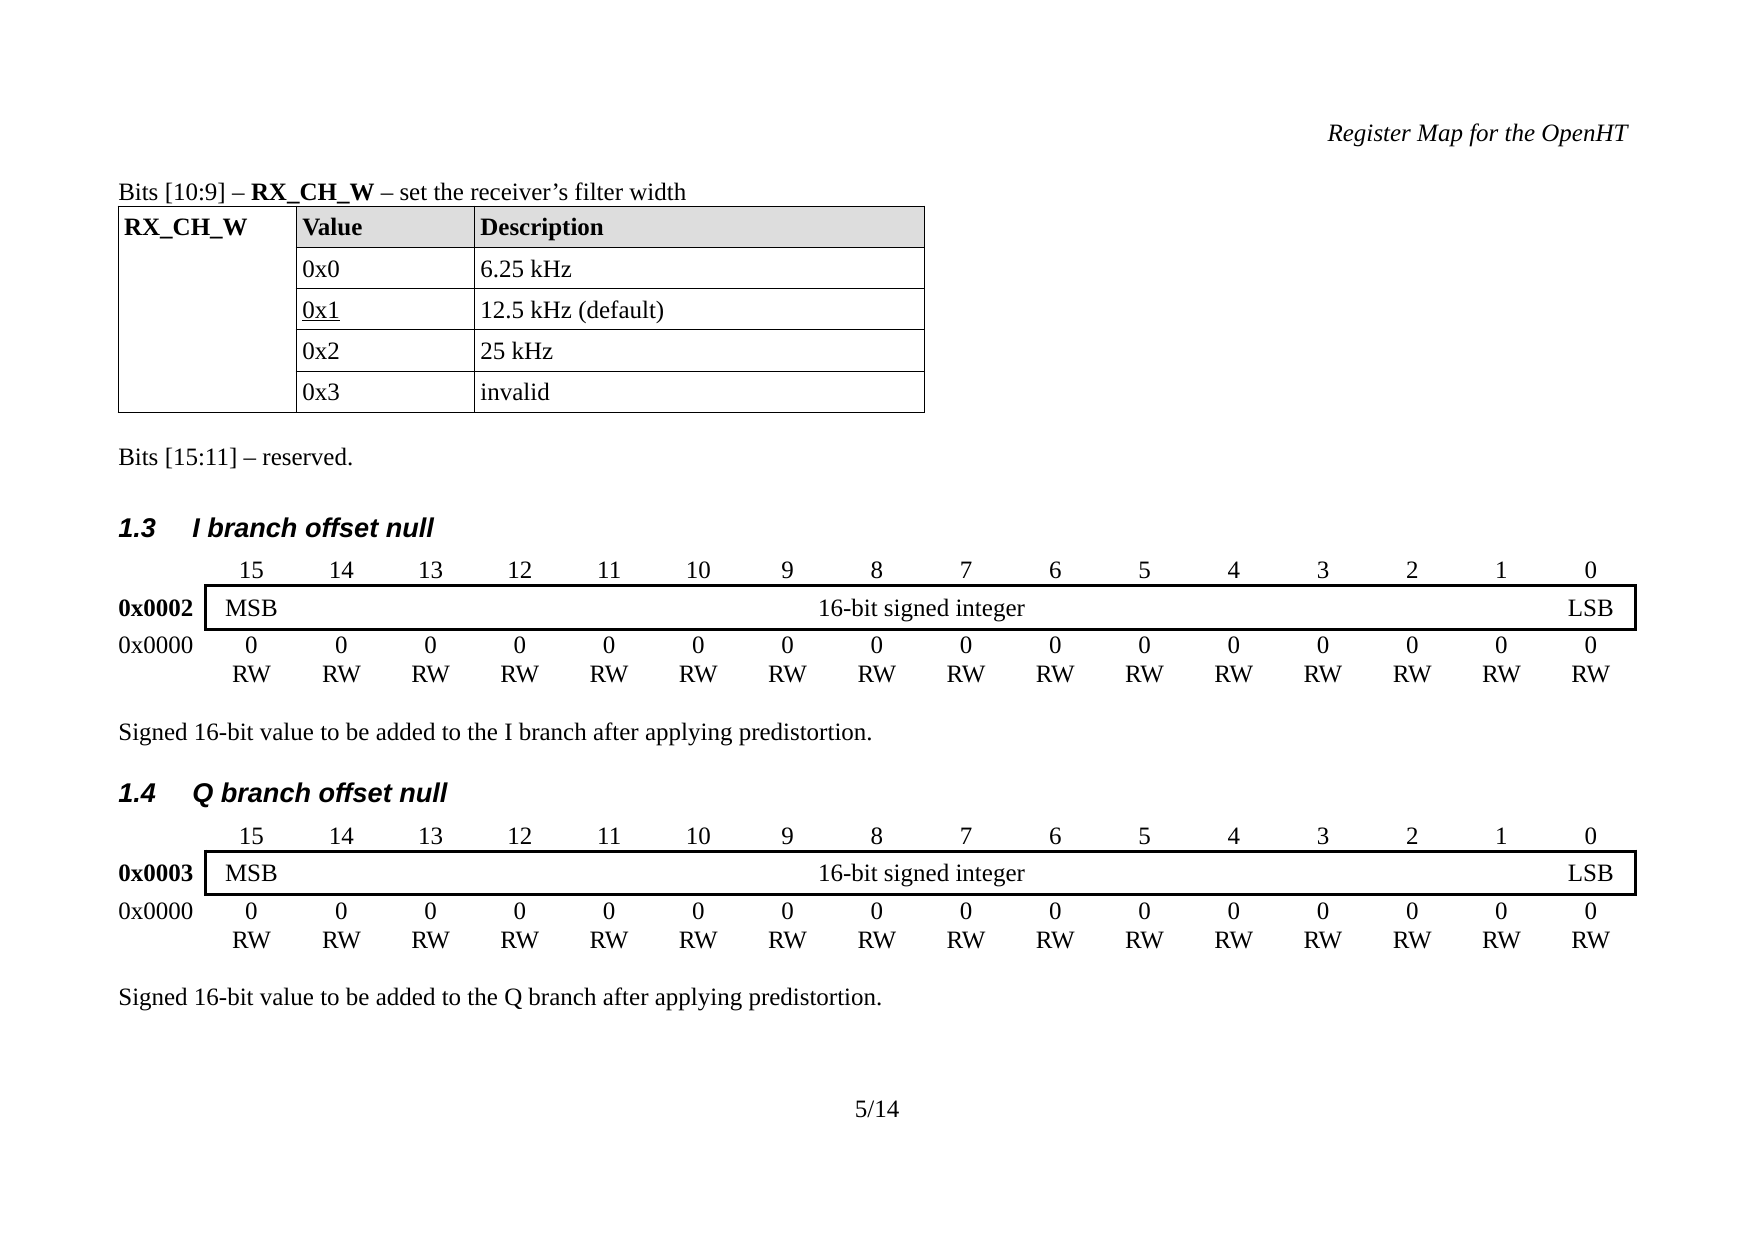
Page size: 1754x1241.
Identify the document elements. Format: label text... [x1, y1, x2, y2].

table_header 13 [386, 555, 475, 584]
table_cell 0 [743, 896, 832, 925]
table_cell RW [743, 925, 832, 953]
table_header 0 [1546, 555, 1635, 584]
table_cell 0x0002 [118, 584, 204, 627]
table_cell 0 [475, 896, 564, 925]
table_cell 0 [654, 896, 743, 925]
table_cell 0 [386, 631, 475, 659]
table_cell 12.5 kHz (default) [475, 289, 924, 329]
table_cell 16-bit signed integer [297, 587, 1546, 627]
table_cell 0 [832, 896, 921, 925]
table_cell RW [1546, 925, 1635, 953]
table_header RX_CH_W [119, 207, 296, 412]
table_cell 0 [1368, 631, 1457, 659]
table_cell 0 [1189, 631, 1278, 659]
table_header 14 [297, 821, 386, 849]
table_cell LSB [1546, 587, 1634, 627]
table_cell RW [654, 659, 743, 688]
table_cell RW [1368, 925, 1457, 953]
table_cell 0x0000 [118, 893, 206, 925]
table_cell [118, 659, 206, 688]
table_cell 0 [564, 896, 653, 925]
table_cell 0 [654, 631, 743, 659]
table_header [118, 821, 206, 849]
table_header 2 [1368, 555, 1457, 584]
table_cell RW [1457, 659, 1546, 688]
table_cell 0 [832, 631, 921, 659]
table_header 3 [1278, 821, 1367, 849]
table_header 13 [386, 821, 475, 849]
table_header 14 [297, 555, 386, 584]
table_header 0 [1546, 821, 1635, 849]
table_cell RW [921, 659, 1010, 688]
table_header 9 [743, 555, 832, 584]
table_cell RW [832, 925, 921, 953]
table_header 15 [206, 555, 297, 584]
table_cell 0x0000 [118, 628, 206, 659]
table_header 12 [475, 821, 564, 849]
table_cell 0 [1278, 896, 1367, 925]
table_cell RW [1278, 925, 1367, 953]
table_cell RW [832, 659, 921, 688]
table_cell 0x2 [297, 330, 474, 371]
table_cell RW [1457, 925, 1546, 953]
table_cell RW [1010, 659, 1100, 688]
table_cell RW [1189, 925, 1278, 953]
table_cell 16-bit signed integer [297, 853, 1546, 893]
table_cell 0 [206, 631, 297, 659]
table_cell 0 [921, 896, 1010, 925]
table_header [118, 555, 206, 584]
table_cell RW [1368, 659, 1457, 688]
table_cell 0x1 [297, 289, 474, 329]
table_header 7 [921, 555, 1010, 584]
table_cell 0 [1100, 631, 1189, 659]
table_cell 0x3 [297, 372, 474, 412]
table_header 1 [1457, 821, 1546, 849]
table_cell MSB [207, 587, 297, 627]
table_header 12 [475, 555, 564, 584]
text Bits [15:11] – reserved. [118, 442, 1635, 470]
table_header 3 [1278, 555, 1367, 584]
table_header 15 [206, 821, 297, 849]
table_cell 0x0 [297, 248, 474, 288]
text Signed 16-bit value to be added to the Q branch after applying predistortion. [118, 982, 1635, 1011]
table_cell RW [1100, 925, 1189, 953]
table_header 4 [1189, 821, 1278, 849]
table_cell 0x0003 [118, 850, 204, 893]
table_cell RW [386, 659, 475, 688]
table_cell 0 [1278, 631, 1367, 659]
table_cell 6.25 kHz [475, 248, 924, 288]
table_cell RW [743, 659, 832, 688]
table_header 11 [564, 555, 653, 584]
table_header 4 [1189, 555, 1278, 584]
table_cell 0 [1457, 896, 1546, 925]
table_cell RW [206, 659, 297, 688]
table_cell 0 [743, 631, 832, 659]
table_cell RW [564, 659, 653, 688]
table_cell RW [1100, 659, 1189, 688]
table_cell 0 [386, 896, 475, 925]
table_header Description [475, 207, 924, 247]
table_header 11 [564, 821, 653, 849]
table_header 5 [1100, 821, 1189, 849]
table_cell RW [1010, 925, 1100, 953]
table_cell invalid [475, 372, 924, 412]
table_cell 0 [564, 631, 653, 659]
table_header 6 [1010, 821, 1100, 849]
table_cell 0 [1546, 896, 1635, 925]
table_header 10 [654, 555, 743, 584]
table_cell RW [921, 925, 1010, 953]
table_cell RW [297, 925, 386, 953]
table_cell RW [1546, 659, 1635, 688]
table_header 6 [1010, 555, 1100, 584]
table_cell [118, 925, 206, 953]
table_header Value [297, 207, 474, 247]
table_cell RW [564, 925, 653, 953]
subtitle I branch offset null [118, 512, 1635, 543]
text Bits [10:9] – RX_CH_W – set the receiver’s filter width [118, 177, 1635, 206]
table_cell RW [386, 925, 475, 953]
table_header 8 [832, 821, 921, 849]
table_cell 0 [297, 896, 386, 925]
table_cell RW [297, 659, 386, 688]
table_cell 0 [1368, 896, 1457, 925]
table_cell LSB [1546, 853, 1634, 893]
table_cell 0 [206, 896, 297, 925]
table_cell 0 [1010, 896, 1100, 925]
table_cell RW [654, 925, 743, 953]
table_cell 0 [921, 631, 1010, 659]
table_cell 0 [475, 631, 564, 659]
table_cell RW [206, 925, 297, 953]
table_cell RW [1278, 659, 1367, 688]
subtitle Q branch offset null [118, 777, 1635, 808]
table_cell RW [475, 925, 564, 953]
table_header 9 [743, 821, 832, 849]
table_header 10 [654, 821, 743, 849]
table_header 1 [1457, 555, 1546, 584]
table_header 7 [921, 821, 1010, 849]
table_cell 0 [1457, 631, 1546, 659]
table_cell 0 [1010, 631, 1100, 659]
text Signed 16-bit value to be added to the I branch after applying predistortion. [118, 717, 1635, 746]
table_cell RW [1189, 659, 1278, 688]
table_cell 0 [297, 631, 386, 659]
table_cell 0 [1546, 631, 1635, 659]
table_cell RW [475, 659, 564, 688]
table_cell 0 [1100, 896, 1189, 925]
table_header 8 [832, 555, 921, 584]
table_header 5 [1100, 555, 1189, 584]
table_cell 0 [1189, 896, 1278, 925]
table_cell MSB [207, 853, 297, 893]
table_header 2 [1368, 821, 1457, 849]
table_cell 25 kHz [475, 330, 924, 371]
